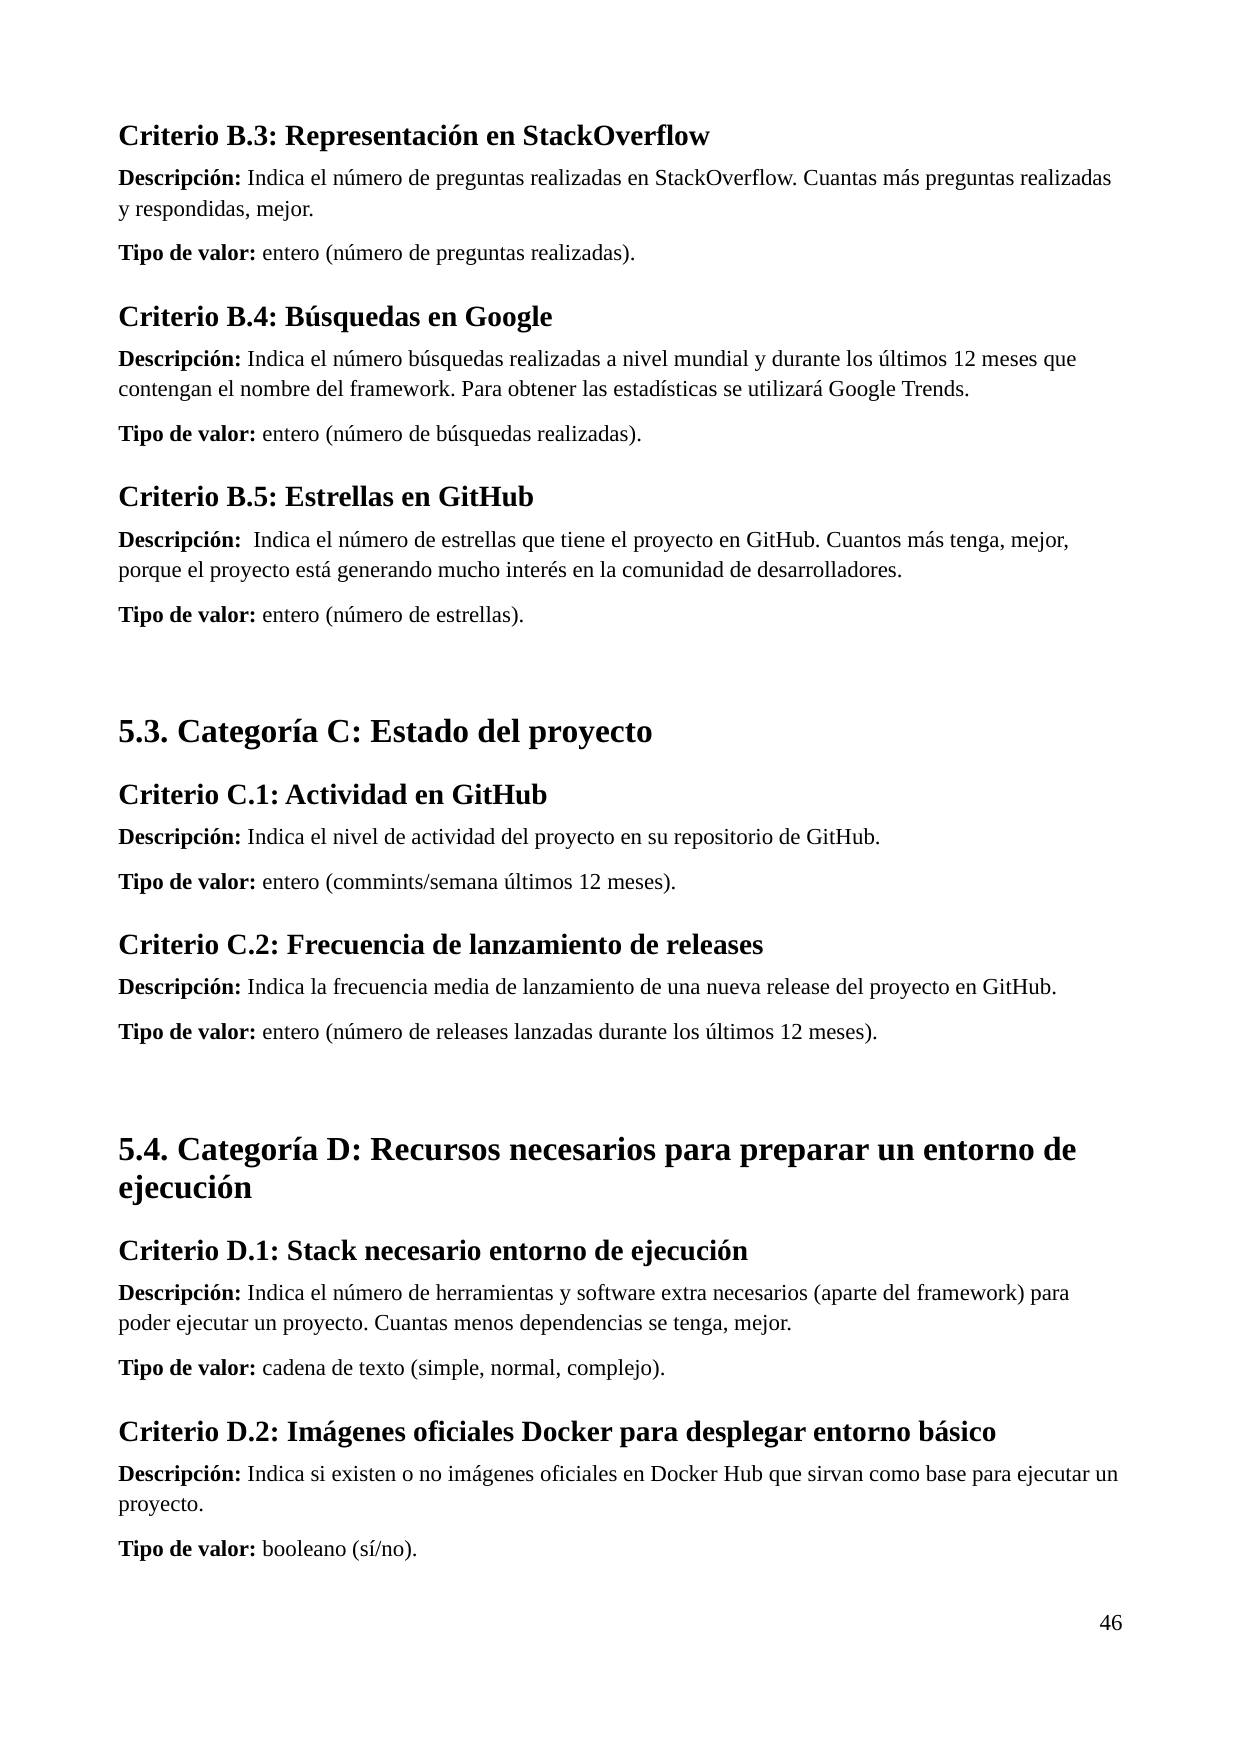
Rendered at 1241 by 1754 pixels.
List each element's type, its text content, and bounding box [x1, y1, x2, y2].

text Descripción: Indica el número de preguntas realizadas en StackOverflow. Cuantas más preguntas realizadas y respondidas, mejor. [118, 164, 1122, 221]
text Tipo de valor: entero (número de preguntas realizadas). [118, 239, 1122, 266]
subtitle Criterio C.2: Frecuencia de lanzamiento de releases [118, 927, 1122, 961]
text Descripción: Indica el número de herramientas y software extra necesarios (aparte del framework) para poder ejecutar un proyecto. Cuantas menos dependencias se tenga, mejor. [118, 1279, 1122, 1336]
text Tipo de valor: cadena de texto (simple, normal, complejo). [118, 1354, 1122, 1381]
subtitle Criterio B.5: Estrellas en GitHub [118, 479, 1122, 513]
subtitle 5.4. Categoría D: Recursos necesarios para preparar un entorno de ejecución [118, 1129, 1122, 1206]
text Descripción: Indica el nivel de actividad del proyecto en su repositorio de GitHub. [118, 823, 1122, 849]
text Descripción: Indica el número de estrellas que tiene el proyecto en GitHub. Cuantos más tenga, mejor, porque el proyecto está generando mucho interés en la comunidad de desarrolladores. [118, 526, 1122, 582]
text Descripción: Indica el número búsquedas realizadas a nivel mundial y durante los últimos 12 meses que contengan el nombre del framework. Para obtener las estadísticas se utilizará Google Trends. [118, 345, 1122, 402]
text Tipo de valor: booleano (sí/no). [118, 1535, 1122, 1561]
text Descripción: Indica si existen o no imágenes oficiales en Docker Hub que sirvan como base para ejecutar un proyecto. [118, 1460, 1122, 1516]
text Tipo de valor: entero (número de estrellas). [118, 601, 1122, 627]
subtitle Criterio D.1: Stack necesario entorno de ejecución [118, 1233, 1122, 1267]
text Tipo de valor: entero (número de releases lanzadas durante los últimos 12 meses). [118, 1018, 1122, 1044]
subtitle Criterio D.2: Imágenes oficiales Docker para desplegar entorno básico [118, 1414, 1122, 1447]
text Tipo de valor: entero (commints/semana últimos 12 meses). [118, 868, 1122, 894]
text Descripción: Indica la frecuencia media de lanzamiento de una nueva release del proyecto en GitHub. [118, 973, 1122, 1000]
subtitle Criterio C.1: Actividad en GitHub [118, 777, 1122, 811]
subtitle 5.3. Categoría C: Estado del proyecto [118, 711, 1122, 750]
text Tipo de valor: entero (número de búsquedas realizadas). [118, 420, 1122, 446]
subtitle Criterio B.3: Representación en StackOverflow [118, 118, 1122, 152]
subtitle Criterio B.4: Búsquedas en Google [118, 299, 1122, 332]
